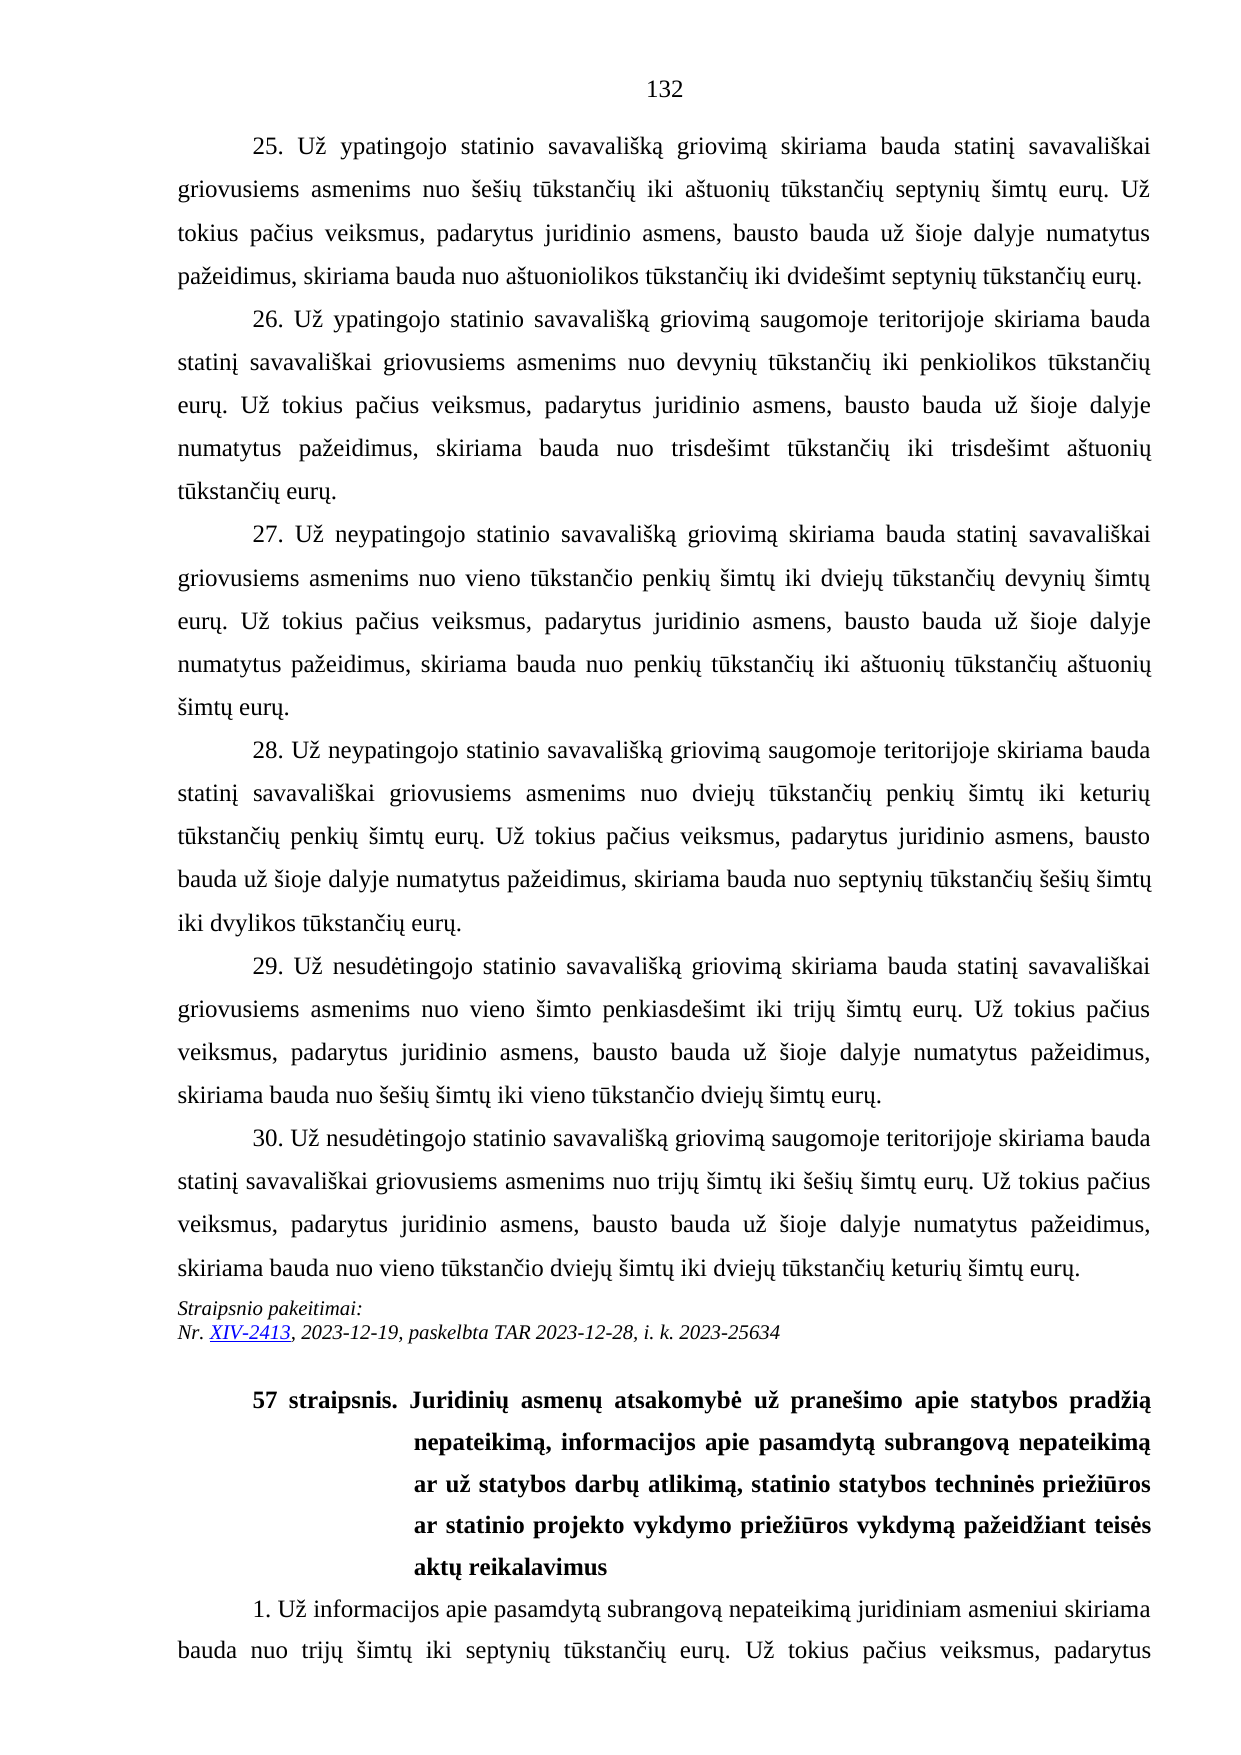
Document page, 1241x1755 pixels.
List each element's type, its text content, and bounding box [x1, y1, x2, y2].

text 57 straipsnis. Juridinių asmenų atsakomybė už pranešimo apie statybos pradžią nepateikimą, informacijos apie pasamdytą subrangovą nepateikimą ar už statybos darbų atlikimą, statinio statybos techninės priežiūros ar statinio projekto vykdymo priežiūros vykdymą pažeidžiant teisės aktų reikalavimus [252, 1373, 1152, 1581]
text Nr. XIV-2413, 2023-12-19, paskelbta TAR 2023-12-28, i. k. 2023-25634 [177, 1320, 1152, 1344]
text Straipsnio pakeitimai: [177, 1296, 1152, 1320]
text 25. Už ypatingojo statinio savavališką griovimą skiriama bauda statinį savavališkai griovusiems asmenims nuo šešių tūkstančių iki aštuonių tūkstančių septynių šimtų eurų. Už tokius pačius veiksmus, padarytus juridinio asmens, bausto bauda už šioje dalyje numatytus pažeidimus, skiriama bauda nuo aštuoniolikos tūkstančių iki dvidešimt septynių tūkstančių eurų. [177, 131, 1152, 289]
text 28. Už neypatingojo statinio savavališką griovimą saugomoje teritorijoje skiriama bauda statinį savavališkai griovusiems asmenims nuo dviejų tūkstančių penkių šimtų iki keturių tūkstančių penkių šimtų eurų. Už tokius pačius veiksmus, padarytus juridinio asmens, bausto bauda už šioje dalyje numatytus pažeidimus, skiriama bauda nuo septynių tūkstančių šešių šimtų iki dvylikos tūkstančių eurų. [177, 735, 1152, 936]
text 27. Už neypatingojo statinio savavališką griovimą skiriama bauda statinį savavališkai griovusiems asmenims nuo vieno tūkstančio penkių šimtų iki dviejų tūkstančių devynių šimtų eurų. Už tokius pačius veiksmus, padarytus juridinio asmens, bausto bauda už šioje dalyje numatytus pažeidimus, skiriama bauda nuo penkių tūkstančių iki aštuonių tūkstančių aštuonių šimtų eurų. [177, 519, 1152, 721]
text 1. Už informacijos apie pasamdytą subrangovą nepateikimą juridiniam asmeniui skiriama bauda nuo trijų šimtų iki septynių tūkstančių eurų. Už tokius pačius veiksmus, padarytus [177, 1581, 1152, 1664]
text 26. Už ypatingojo statinio savavališką griovimą saugomoje teritorijoje skiriama bauda statinį savavališkai griovusiems asmenims nuo devynių tūkstančių iki penkiolikos tūkstančių eurų. Už tokius pačius veiksmus, padarytus juridinio asmens, bausto bauda už šioje dalyje numatytus pažeidimus, skiriama bauda nuo trisdešimt tūkstančių iki trisdešimt aštuonių tūkstančių eurų. [177, 304, 1152, 505]
text 29. Už nesudėtingojo statinio savavališką griovimą skiriama bauda statinį savavališkai griovusiems asmenims nuo vieno šimto penkiasdešimt iki trijų šimtų eurų. Už tokius pačius veiksmus, padarytus juridinio asmens, bausto bauda už šioje dalyje numatytus pažeidimus, skiriama bauda nuo šešių šimtų iki vieno tūkstančio dviejų šimtų eurų. [177, 951, 1152, 1109]
text 30. Už nesudėtingojo statinio savavališką griovimą saugomoje teritorijoje skiriama bauda statinį savavališkai griovusiems asmenims nuo trijų šimtų iki šešių šimtų eurų. Už tokius pačius veiksmus, padarytus juridinio asmens, bausto bauda už šioje dalyje numatytus pažeidimus, skiriama bauda nuo vieno tūkstančio dviejų šimtų iki dviejų tūkstančių keturių šimtų eurų. [177, 1123, 1152, 1281]
